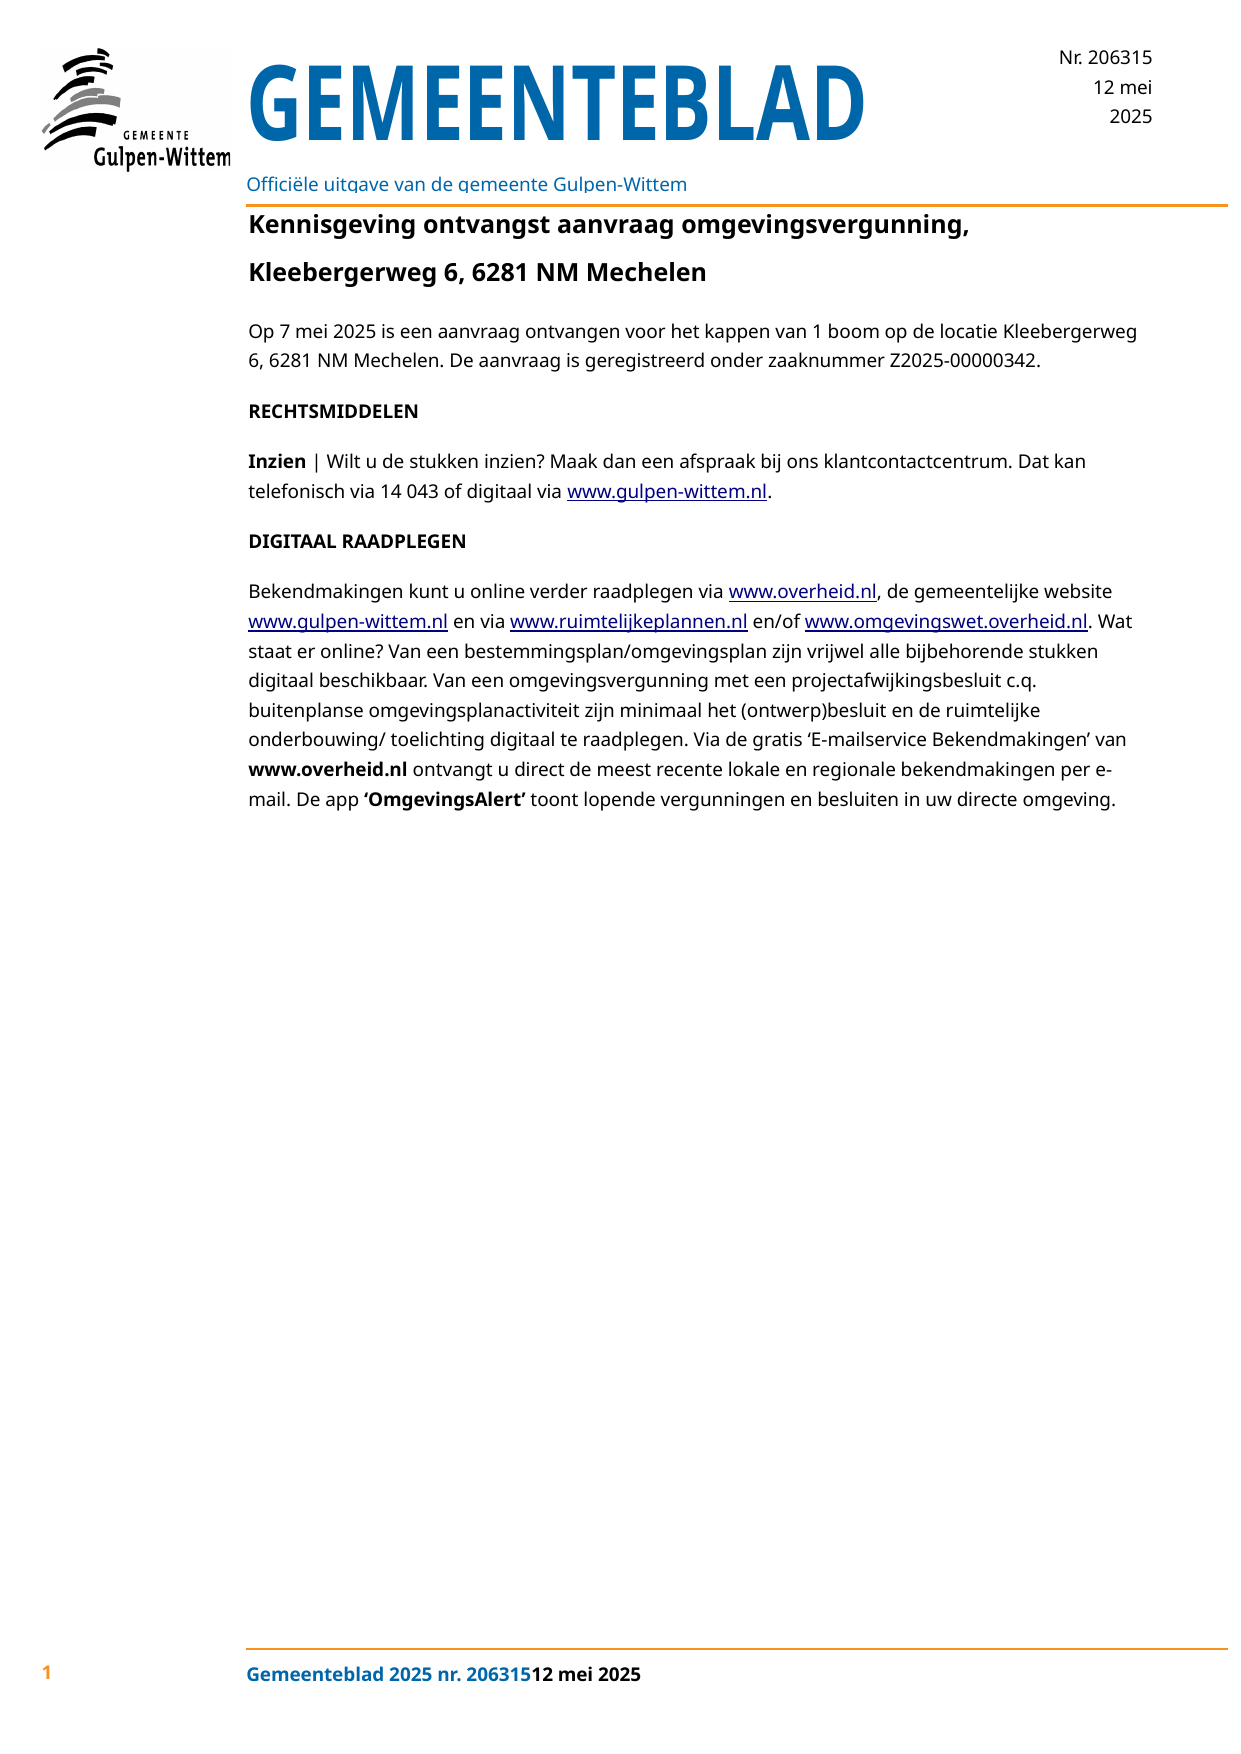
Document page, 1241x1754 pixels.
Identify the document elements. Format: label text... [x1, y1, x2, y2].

text Op 7 mei 2025 is een aanvraag ontvangen voor het kappen van 1 boom op de locatie Kleebergerweg 6, 6281 NM Mechelen. De aanvraag is geregistreerd onder zaaknummer Z2025-00000342. [248, 318, 1152, 373]
picture [41, 47, 231, 172]
text DIGITAAL RAADPLEGEN [248, 528, 1152, 554]
text Inzien | Wilt u de stukken inzien? Maak dan een afspraak bij ons klantcontactcentrum. Dat kan telefonisch via 14 043 of digitaal via www.gulpen-wittem.nl. [248, 448, 1152, 504]
text Kennisgeving ontvangst aanvraag omgevingsvergunning, Kleebergerweg 6, 6281 NM Mechelen [248, 207, 1152, 288]
text Bekendmakingen kunt u online verder raadplegen via www.overheid.nl, de gemeentelijke website www.gulpen-wittem.nl en via www.ruimtelijkeplannen.nl en/of www.omgevingswet.overheid.nl. Wat staat er online? Van een bestemmingsplan/omgevingsplan zijn vrijwel alle bijbehorende stukken digitaal beschikbaar. Van een omgevingsvergunning met een projectafwijkingsbesluit c.q. buitenplanse omgevingsplanactiviteit zijn minimaal het (ontwerp)besluit en de ruimtelijke onderbouwing/ toelichting digitaal te raadplegen. Via de gratis ‘E-mailservice Bekendmakingen’ van www.overheid.nl ontvangt u direct de meest recente lokale en regionale bekendmakingen per e-mail. De app ‘OmgevingsAlert’ toont lopende vergunningen en besluiten in uw directe omgeving. [248, 579, 1152, 812]
text RECHTSMIDDELEN [248, 398, 1152, 424]
